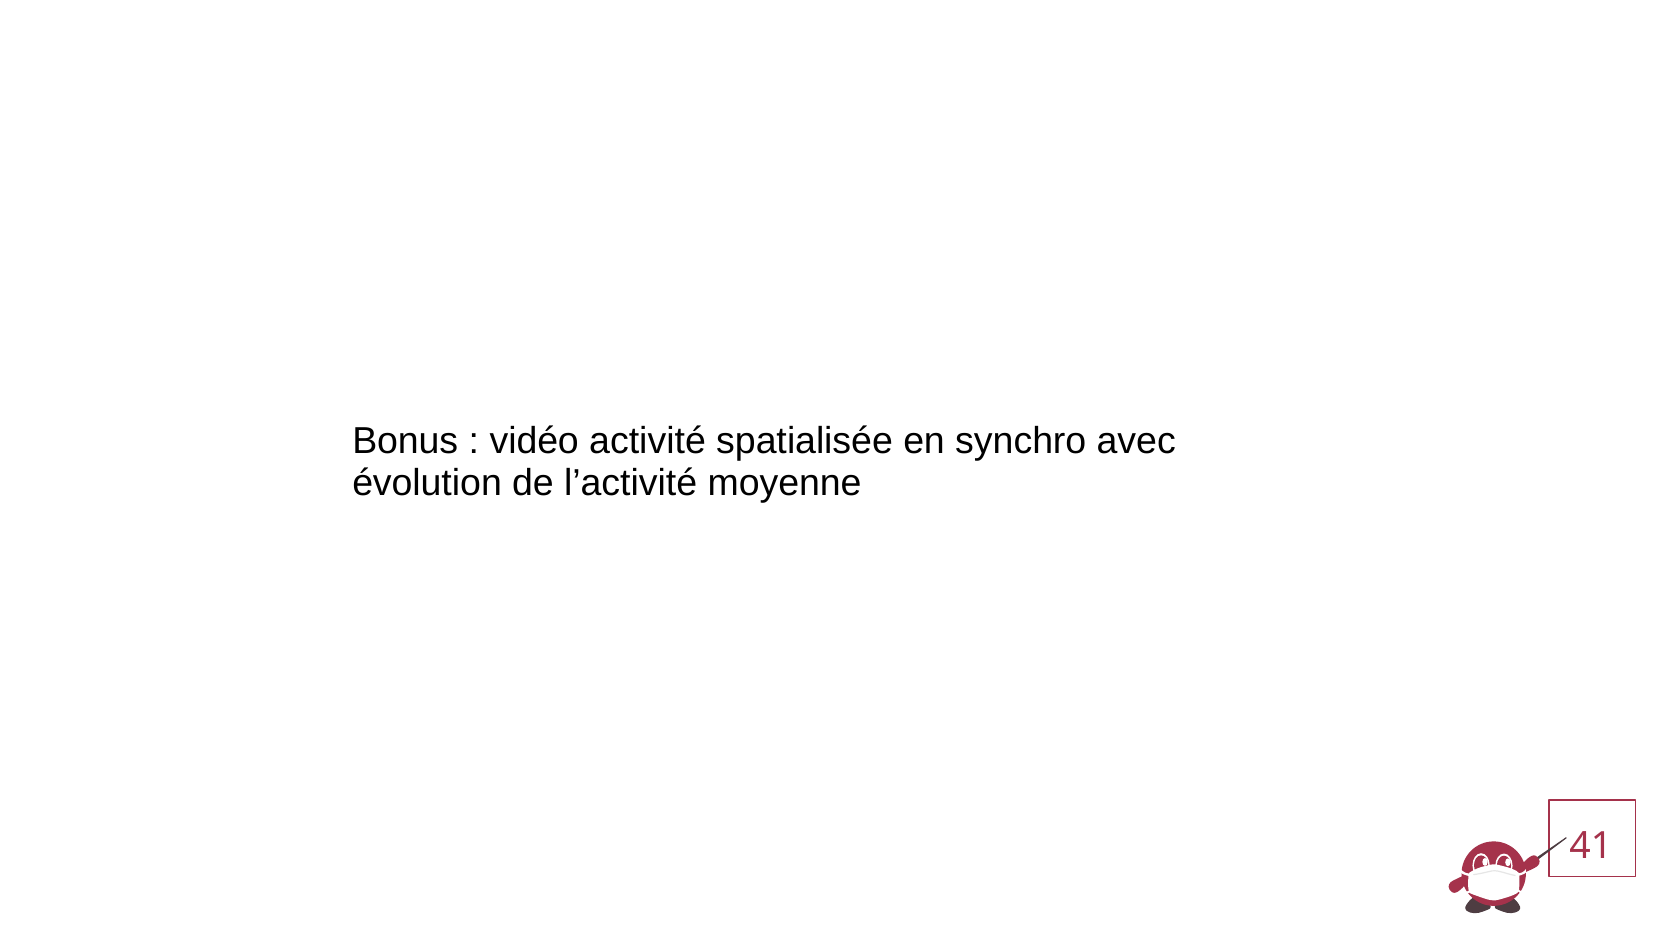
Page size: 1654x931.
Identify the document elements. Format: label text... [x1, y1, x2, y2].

text_box [1492, 811, 1654, 887]
text_box Bonus : vidéo activité spatialisée en synchro avec évolution de l’activité moyenne [337, 412, 1313, 526]
picture [1448, 799, 1637, 914]
